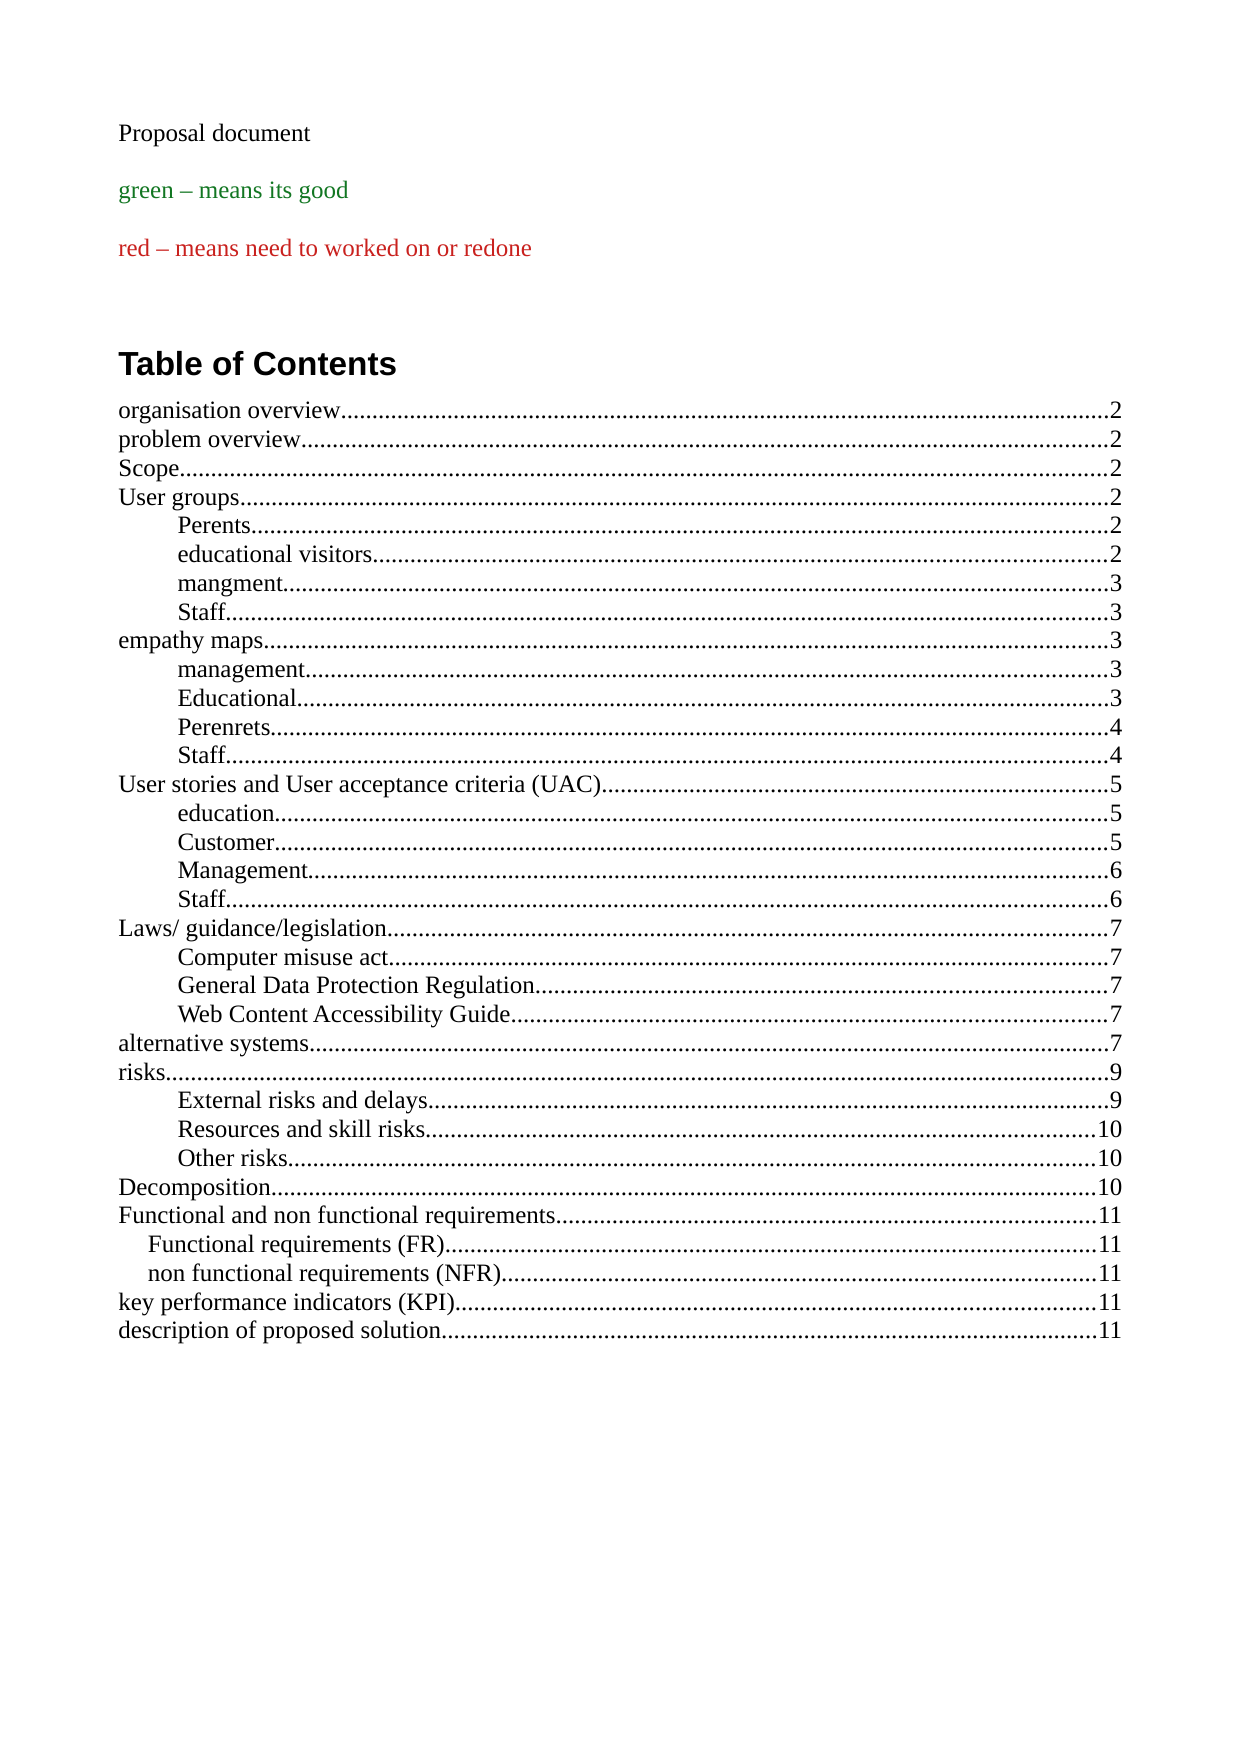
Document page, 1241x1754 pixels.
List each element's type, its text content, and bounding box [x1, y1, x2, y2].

text problem overview 2 [118, 424, 1122, 453]
text non functional requirements (NFR) 11 [148, 1258, 1122, 1287]
text red – means need to worked on or redone [118, 233, 1122, 262]
text Management 6 [177, 855, 1122, 884]
text General Data Protection Regulation 7 [177, 970, 1122, 999]
text Resources and skill risks 10 [177, 1114, 1122, 1143]
text Functional and non functional requirements 11 [118, 1200, 1122, 1229]
text Perents 2 [177, 510, 1122, 539]
text Computer misuse act 7 [177, 942, 1122, 970]
text Functional requirements (FR) 11 [148, 1229, 1122, 1258]
text Decomposition 10 [118, 1172, 1122, 1200]
text risks 9 [118, 1057, 1122, 1085]
text Other risks 10 [177, 1143, 1122, 1172]
text alternative systems 7 [118, 1028, 1122, 1057]
text key performance indicators (KPI) 11 [118, 1287, 1122, 1315]
text Perenrets 4 [177, 712, 1122, 740]
text management 3 [177, 654, 1122, 683]
text Staff 4 [177, 740, 1122, 769]
text User groups 2 [118, 482, 1122, 510]
text educational visitors 2 [177, 539, 1122, 568]
text description of proposed solution 11 [118, 1315, 1122, 1344]
text education 5 [177, 798, 1122, 827]
text Staff 6 [177, 884, 1122, 913]
text empathy maps 3 [118, 625, 1122, 654]
subtitle Table of Contents [118, 344, 1122, 383]
text Customer 5 [177, 827, 1122, 855]
text Educational 3 [177, 683, 1122, 712]
text Scope 2 [118, 453, 1122, 482]
text Proposal document [118, 118, 1122, 147]
text green – means its good [118, 176, 1122, 204]
text Staff 3 [177, 597, 1122, 625]
text Laws/ guidance/legislation 7 [118, 913, 1122, 942]
text External risks and delays 9 [177, 1085, 1122, 1114]
text mangment 3 [177, 568, 1122, 597]
text Web Content Accessibility Guide 7 [177, 999, 1122, 1028]
text organisation overview 2 [118, 395, 1122, 424]
text User stories and User acceptance criteria (UAC) 5 [118, 769, 1122, 798]
